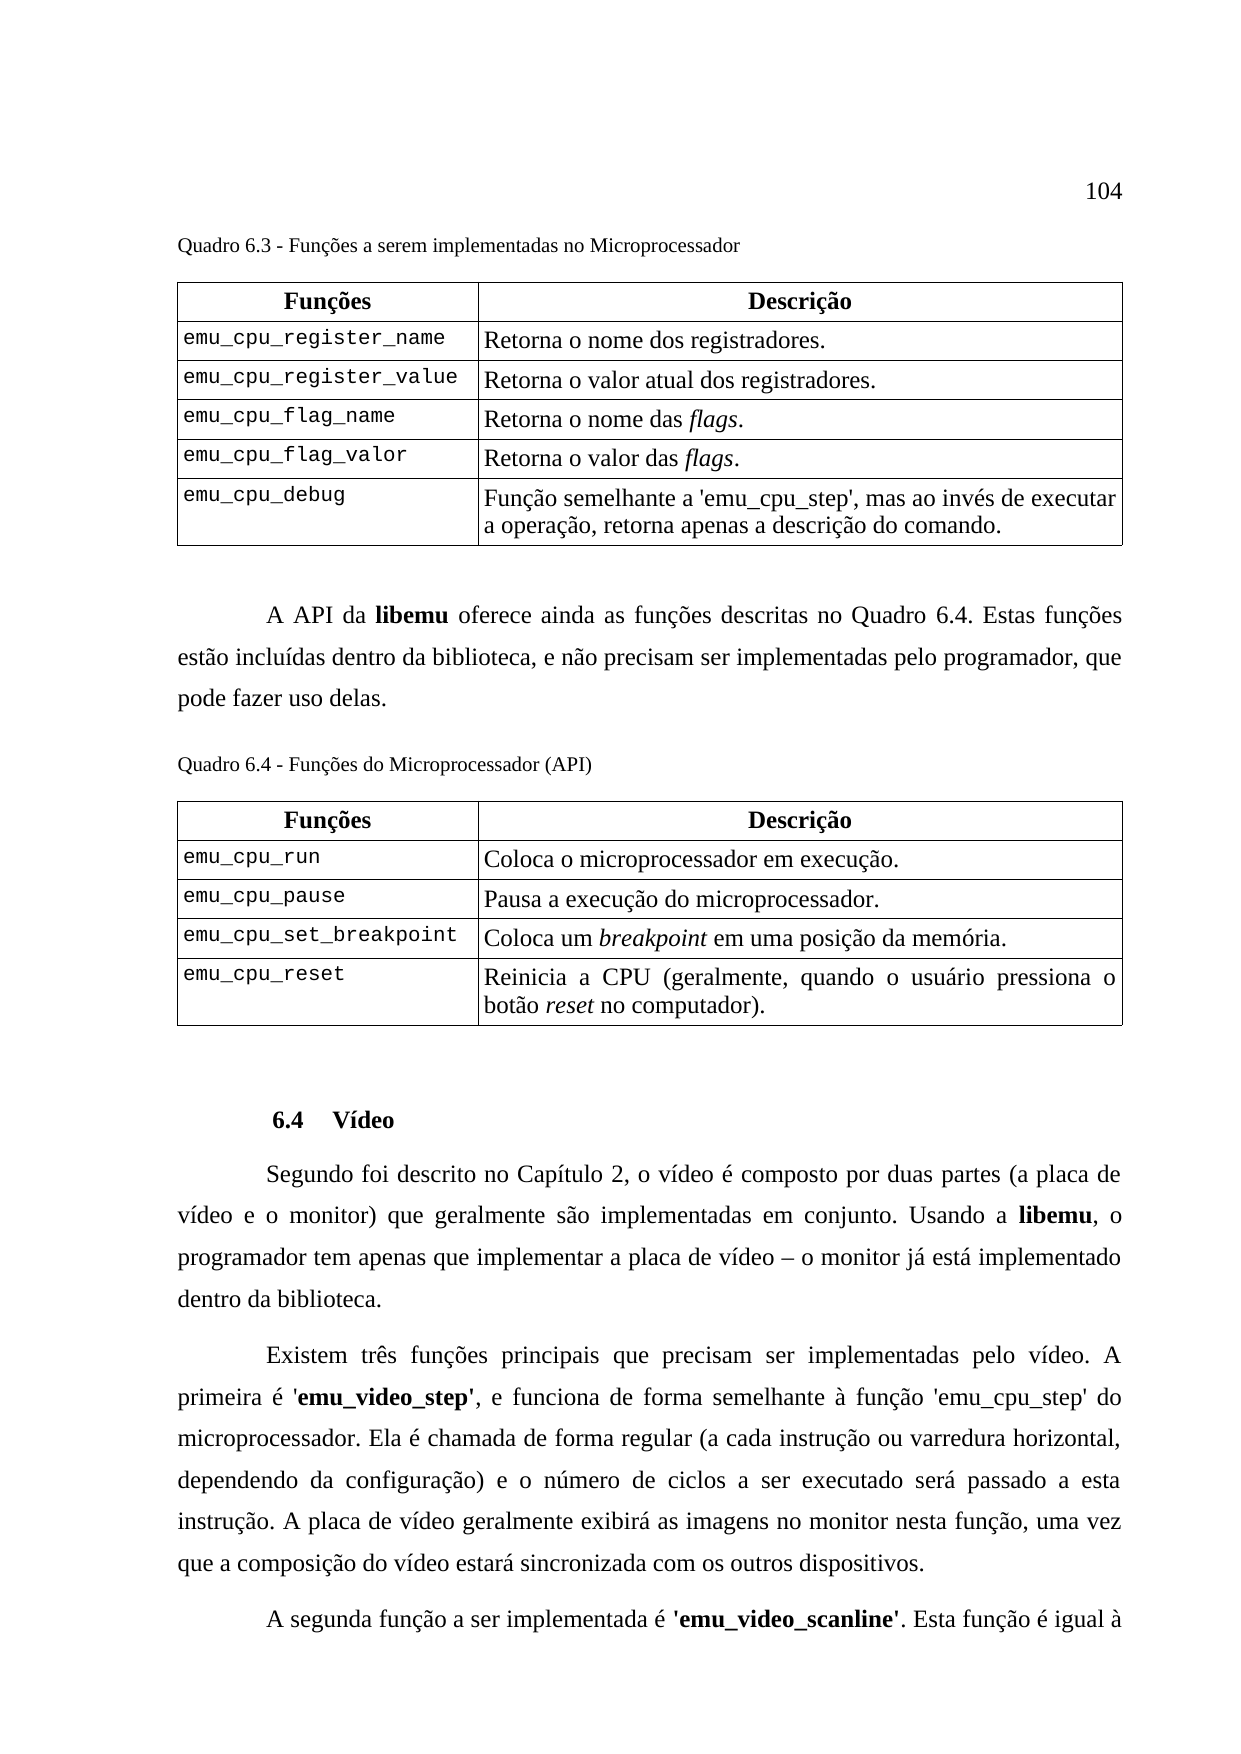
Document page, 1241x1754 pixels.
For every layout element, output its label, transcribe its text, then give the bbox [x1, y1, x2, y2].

table_cell Coloca um breakpoint em uma posição da memória. [479, 919, 1122, 958]
text Existem três funções principais que precisam ser implementadas pelo vídeo. A primeira é 'emu_video_step', e funciona de forma semelhante à função 'emu_cpu_step' do microprocessador. Ela é chamada de forma regular (a cada instrução ou varredura horizontal, dependendo da configuração) e o número de ciclos a ser executado será passado a esta instrução. A placa de vídeo geralmente exibirá as imagens no monitor nesta função, uma vez que a composição do vídeo estará sincronizada com os outros dispositivos. [177, 1341, 1122, 1577]
table_cell Retorna o nome dos registradores. [479, 322, 1122, 360]
text A API da libemu oferece ainda as funções descritas no Quadro 6.4. Estas funções estão incluídas dentro da biblioteca, e não precisam ser implementadas pelo programador, que pode fazer uso delas. [177, 601, 1122, 712]
table_cell Reinicia a CPU (geralmente, quando o usuário pressiona o botão reset no computador). [479, 959, 1122, 1024]
table_cell emu_cpu_flag_valor [178, 440, 478, 478]
table_cell emu_cpu_register_name [178, 322, 478, 360]
table_cell Pausa a execução do microprocessador. [479, 880, 1122, 918]
text A segunda função a ser implementada é 'emu_video_scanline'. Esta função é igual à [177, 1605, 1122, 1633]
text Quadro 6.4 - Funções do Microprocessador (API) [177, 753, 1122, 776]
table_header Descrição [479, 283, 1122, 321]
text Segundo foi descrito no Capítulo 2, o vídeo é composto por duas partes (a placa de vídeo e o monitor) que geralmente são implementadas em conjunto. Usando a libemu, o programador tem apenas que implementar a placa de vídeo – o monitor já está implementado dentro da biblioteca. [177, 1160, 1122, 1312]
table_cell emu_cpu_debug [178, 479, 478, 545]
subtitle Vídeo [177, 1106, 1122, 1134]
table_cell emu_cpu_run [178, 841, 478, 879]
table_cell Coloca o microprocessador em execução. [479, 841, 1122, 879]
table_cell Retorna o valor das flags. [479, 440, 1122, 478]
table_header Funções [178, 283, 478, 321]
table_cell Retorna o nome das flags. [479, 400, 1122, 439]
table_cell Retorna o valor atual dos registradores. [479, 361, 1122, 399]
table_cell emu_cpu_flag_name [178, 400, 478, 439]
table_cell emu_cpu_reset [178, 959, 478, 1024]
table_cell emu_cpu_pause [178, 880, 478, 918]
text Quadro 6.3 - Funções a serem implementadas no Microprocessador [177, 234, 1122, 257]
table_header Funções [178, 802, 478, 840]
table_header Descrição [479, 802, 1122, 840]
table_cell Função semelhante a 'emu_cpu_step', mas ao invés de executar a operação, retorna apenas a descrição do comando. [479, 479, 1122, 545]
table_cell emu_cpu_register_value [178, 361, 478, 399]
table_cell emu_cpu_set_breakpoint [178, 919, 478, 958]
